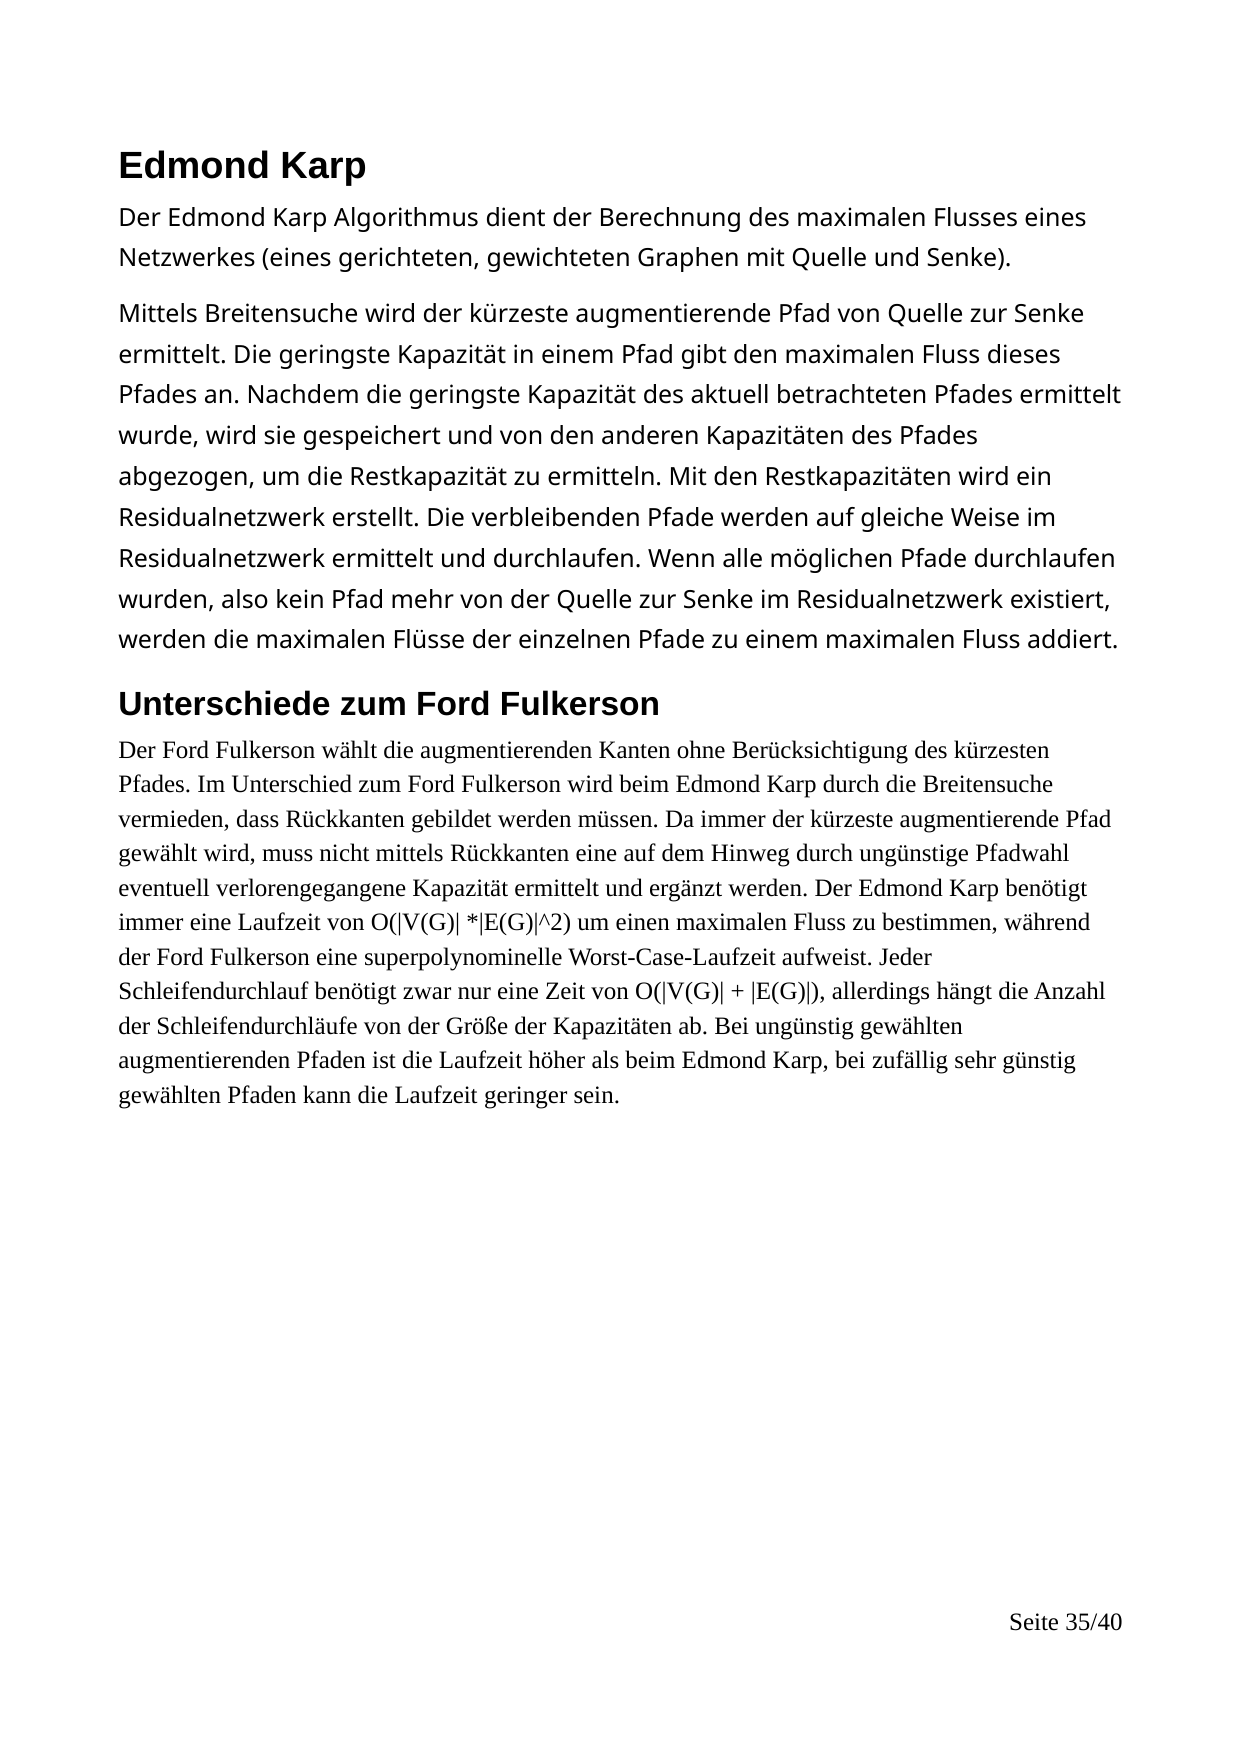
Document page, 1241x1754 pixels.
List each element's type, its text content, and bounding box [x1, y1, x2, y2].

text Mittels Breitensuche wird der kürzeste augmentierende Pfad von Quelle zur Senke ermittelt. Die geringste Kapazität in einem Pfad gibt den maximalen Fluss dieses Pfades an. Nachdem die geringste Kapazität des aktuell betrachteten Pfades ermittelt wurde, wird sie gespeichert und von den anderen Kapazitäten des Pfades abgezogen, um die Restkapazität zu ermitteln. Mit den Restkapazitäten wird ein Residualnetzwerk erstellt. Die verbleibenden Pfade werden auf gleiche Weise im Residualnetzwerk ermittelt und durchlaufen. Wenn alle möglichen Pfade durchlaufen wurden, also kein Pfad mehr von der Quelle zur Senke im Residualnetzwerk existiert, werden die maximalen Flüsse der einzelnen Pfade zu einem maximalen Fluss addiert. [118, 296, 1122, 656]
subtitle Unterschiede zum Ford Fulkerson [118, 684, 1122, 722]
text Der Ford Fulkerson wählt die augmentierenden Kanten ohne Berücksichtigung des kürzesten Pfades. Im Unterschied zum Ford Fulkerson wird beim Edmond Karp durch die Breitensuche vermieden, dass Rückkanten gebildet werden müssen. Da immer der kürzeste augmentierende Pfad gewählt wird, muss nicht mittels Rückkanten eine auf dem Hinweg durch ungünstige Pfadwahl eventuell verlorengegangene Kapazität ermittelt und ergänzt werden. Der Edmond Karp benötigt immer eine Laufzeit von O(|V(G)| *|E(G)|^2) um einen maximalen Fluss zu bestimmen, während der Ford Fulkerson eine superpolynominelle Worst-Case-Laufzeit aufweist. Jeder Schleifendurchlauf benötigt zwar nur eine Zeit von O(|V(G)| + |E(G)|), allerdings hängt die Anzahl der Schleifendurchläufe von der Größe der Kapazitäten ab. Bei ungünstig gewählten augmentierenden Pfaden ist die Laufzeit höher als beim Edmond Karp, bei zufällig sehr günstig gewählten Pfaden kann die Laufzeit geringer sein. [118, 735, 1122, 1108]
subtitle Edmond Karp [118, 143, 1122, 187]
text Der Edmond Karp Algorithmus dient der Berechnung des maximalen Flusses eines Netzwerkes (eines gerichteten, gewichteten Graphen mit Quelle und Senke). [118, 199, 1122, 274]
